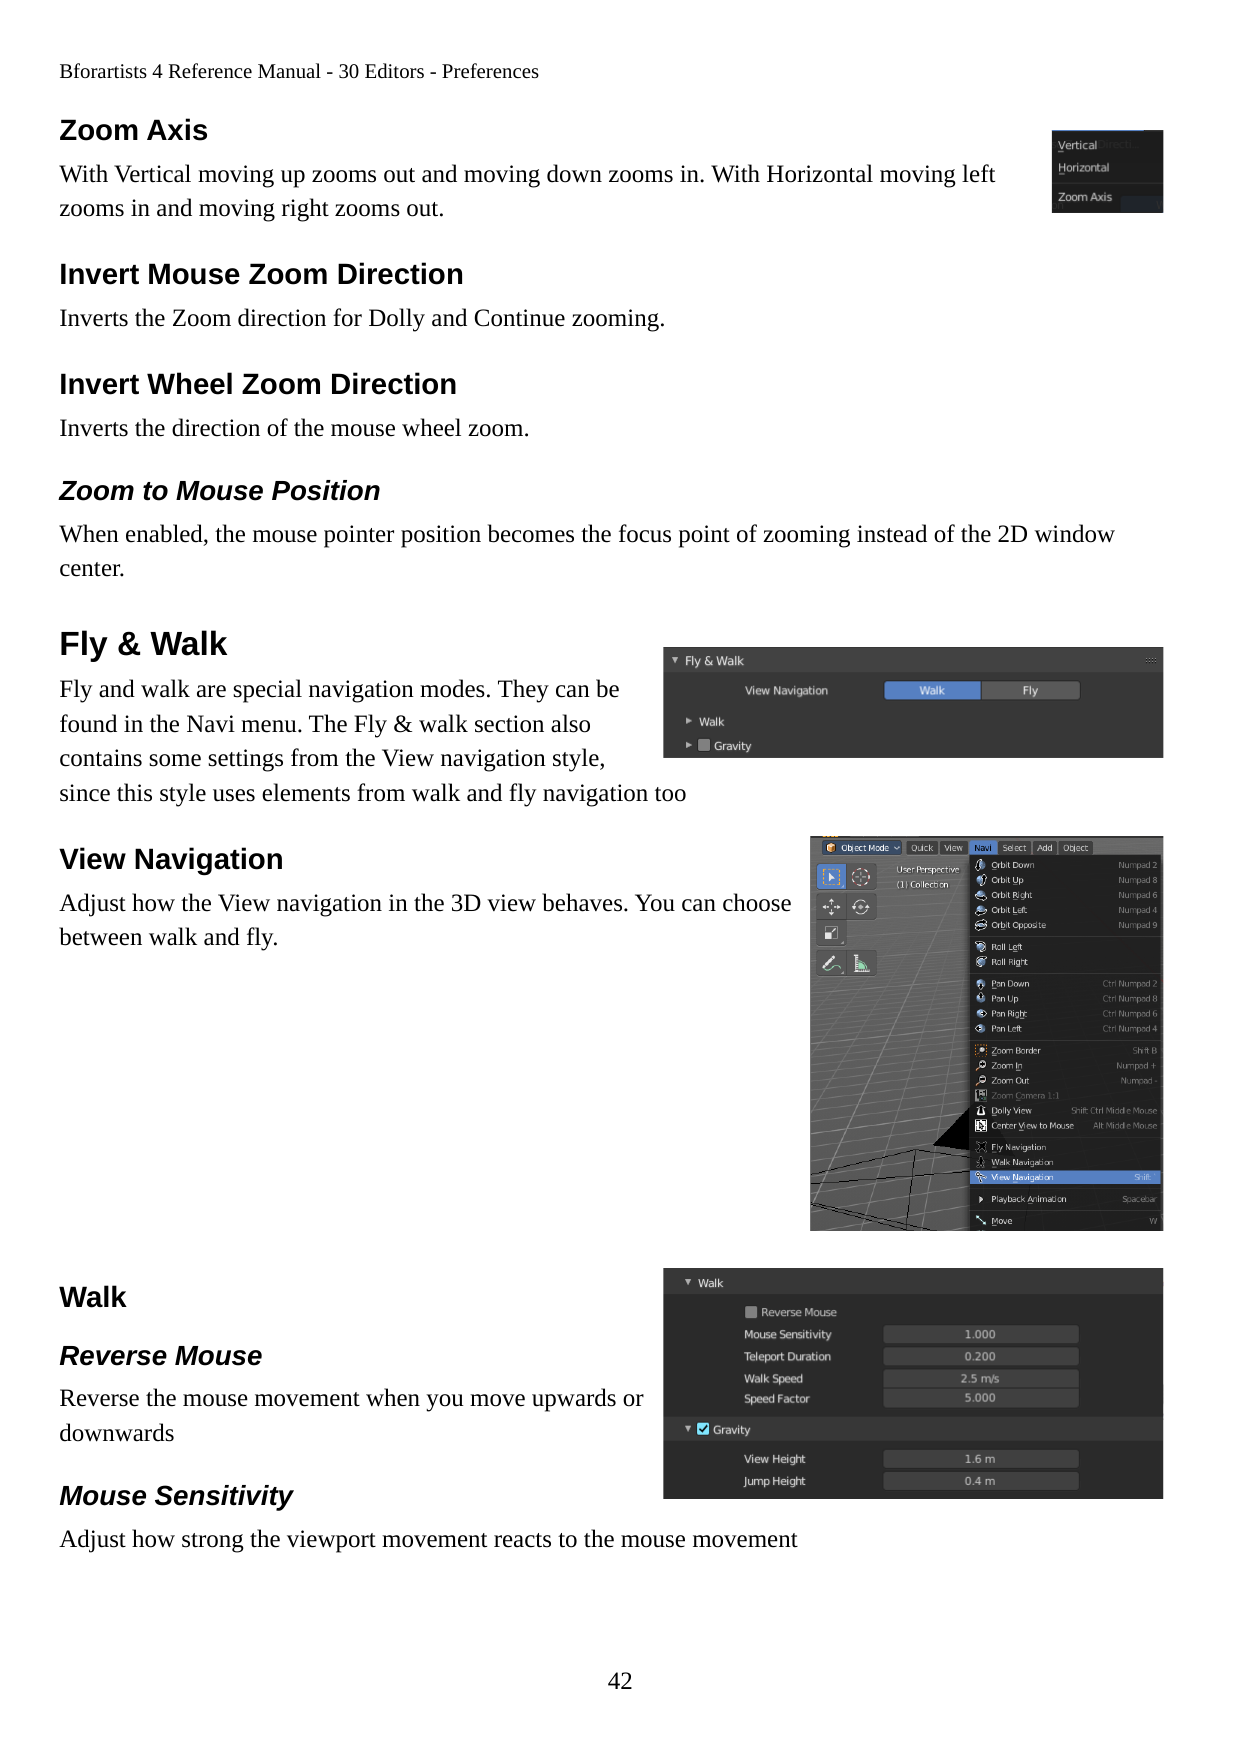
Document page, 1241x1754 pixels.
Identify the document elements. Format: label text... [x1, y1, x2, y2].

subtitle Invert Mouse Zoom Direction [59, 257, 1181, 291]
text Adjust how the View navigation in the 3D view behaves. You can choose between walk and fly. [59, 888, 810, 951]
picture [1051, 130, 1164, 213]
picture [663, 647, 1164, 758]
picture [663, 1268, 1164, 1499]
subtitle [1164, 842, 1181, 875]
subtitle Reverse Mouse [59, 1339, 663, 1371]
text With Vertical moving up zooms out and moving down zooms in. With Horizontal moving left zooms in and moving right zooms out. [59, 159, 1181, 222]
text Inverts the Zoom direction for Dolly and Continue zooming. [59, 303, 1181, 332]
subtitle Fly & Walk [59, 623, 1181, 662]
text Inverts the direction of the mouse wheel zoom. [59, 413, 1181, 442]
subtitle Zoom to Mouse Position [59, 475, 1181, 507]
text Reverse the mouse movement when you move upwards or downwards [59, 1383, 663, 1447]
subtitle [1164, 1280, 1181, 1314]
text Adjust how strong the viewport movement reacts to the mouse movement [59, 1524, 1181, 1553]
text Fly and walk are special navigation modes. They can be found in the Navi menu. The Fly & walk section also contains some settings from the View navigation style, since this style uses elements from walk and fly navigation too [59, 674, 1181, 807]
subtitle View Navigation [59, 842, 810, 875]
text When enabled, the mouse pointer position becomes the focus point of zooming instead of the 2D window center. [59, 519, 1181, 582]
subtitle Zoom Axis [59, 113, 1181, 146]
subtitle Walk [59, 1280, 663, 1314]
subtitle Invert Wheel Zoom Direction [59, 367, 1181, 401]
picture [810, 836, 1164, 1231]
subtitle [1164, 1339, 1181, 1371]
subtitle Mouse Sensitivity [59, 1479, 1181, 1511]
